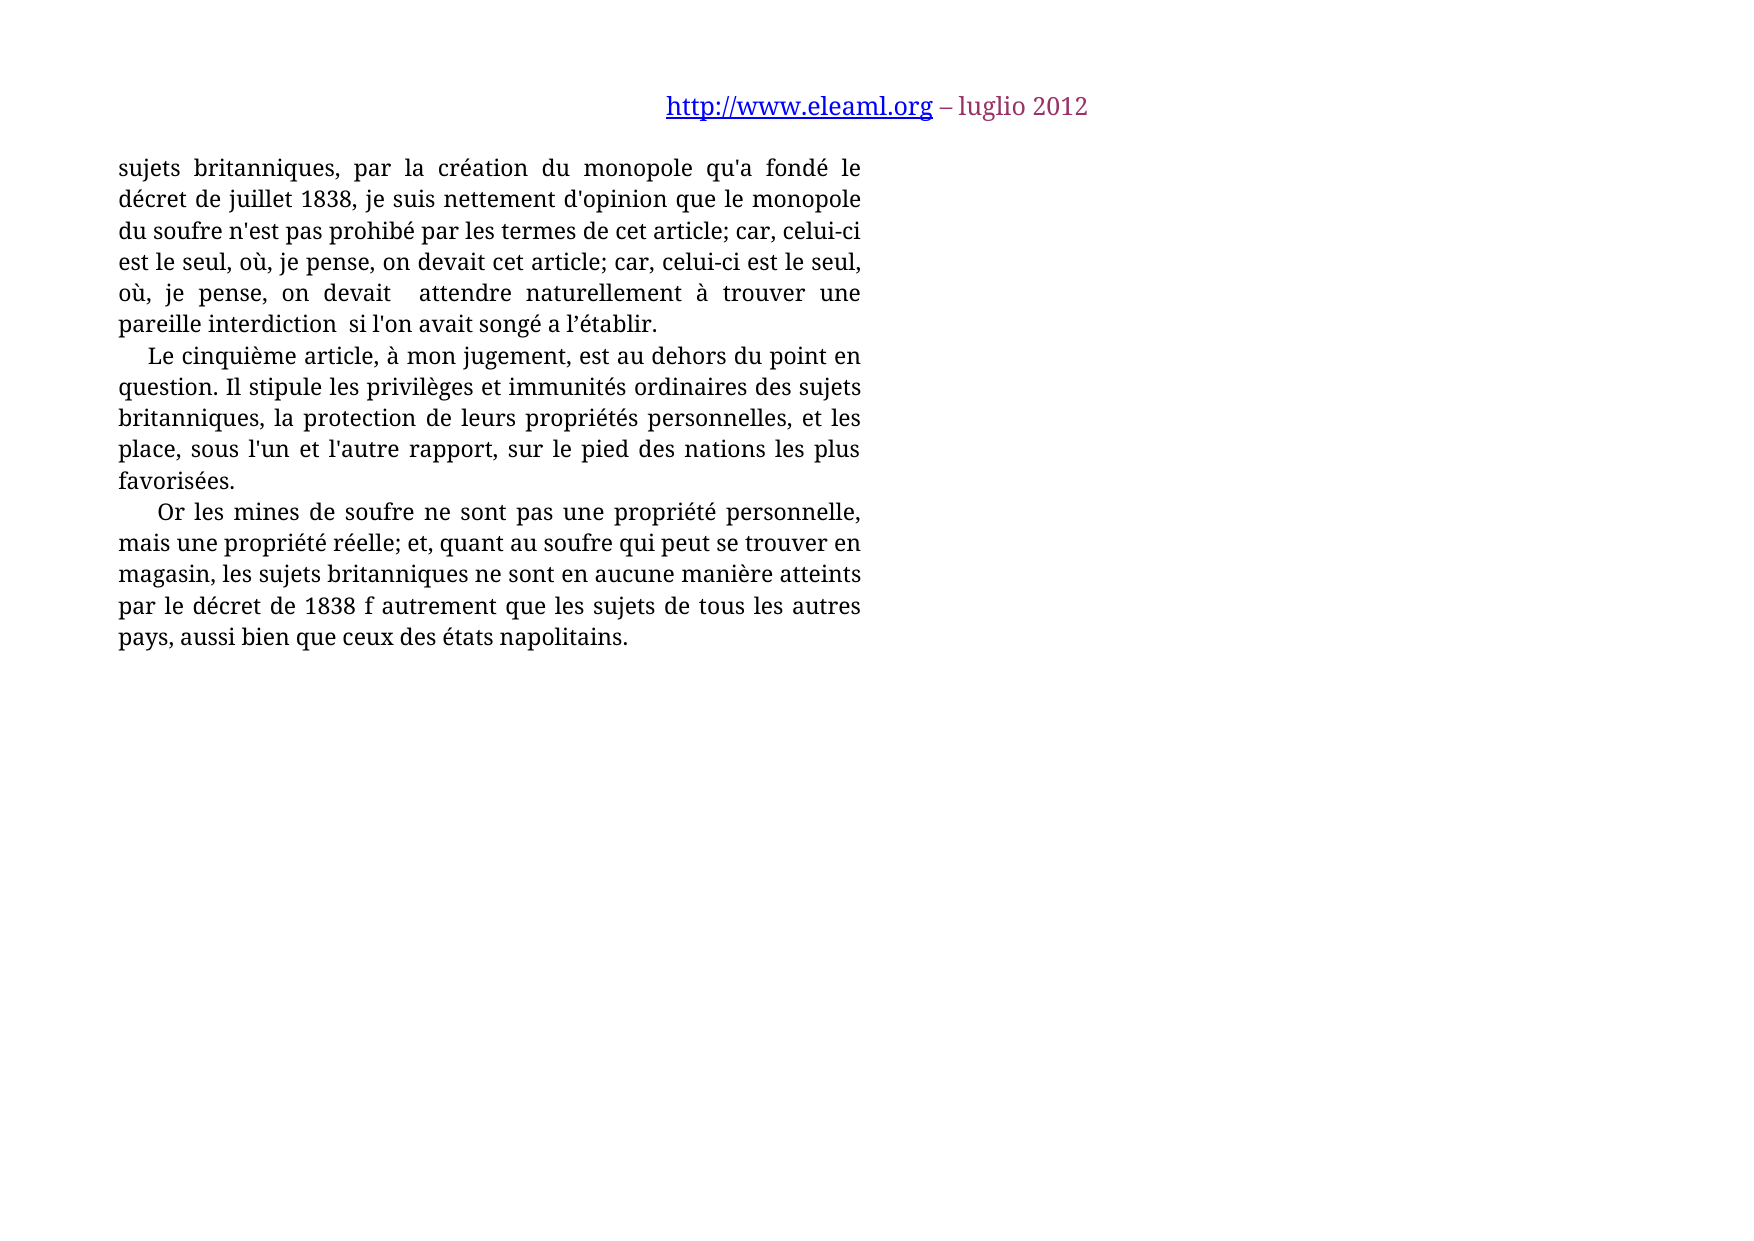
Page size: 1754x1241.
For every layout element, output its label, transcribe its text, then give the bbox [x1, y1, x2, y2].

text Or les mines de soufre ne sont pas une propriété personnelle, mais une propriété réelle; et, quant au soufre qui peut se trouver en magasin, les sujets britanniques ne sont en aucune manière atteints par le décret de 1838 f autrement que les sujets de tous les autres pays, aussi bien que ceux des états napolitains. [118, 496, 862, 652]
text sujets britanniques, par la création du monopole qu'a fondé le décret de juillet 1838, je suis nettement d'opinion que le monopole du soufre n'est pas prohibé par les termes de cet article; car, celui-ci est le seul, où, je pense, on devait cet article; car, celui-ci est le seul, où, je pense, on devait attendre naturellement à trouver une pareille interdiction si l'on avait songé a l’établir. [118, 152, 862, 339]
text Le cinquième article, à mon jugement, est au dehors du point en question. Il stipule les privilèges et immunités ordinaires des sujets britanniques, la protection de leurs propriétés personnelles, et les place, sous l'un et l'autre rapport, sur le pied des nations les plus favorisées. [118, 339, 862, 496]
